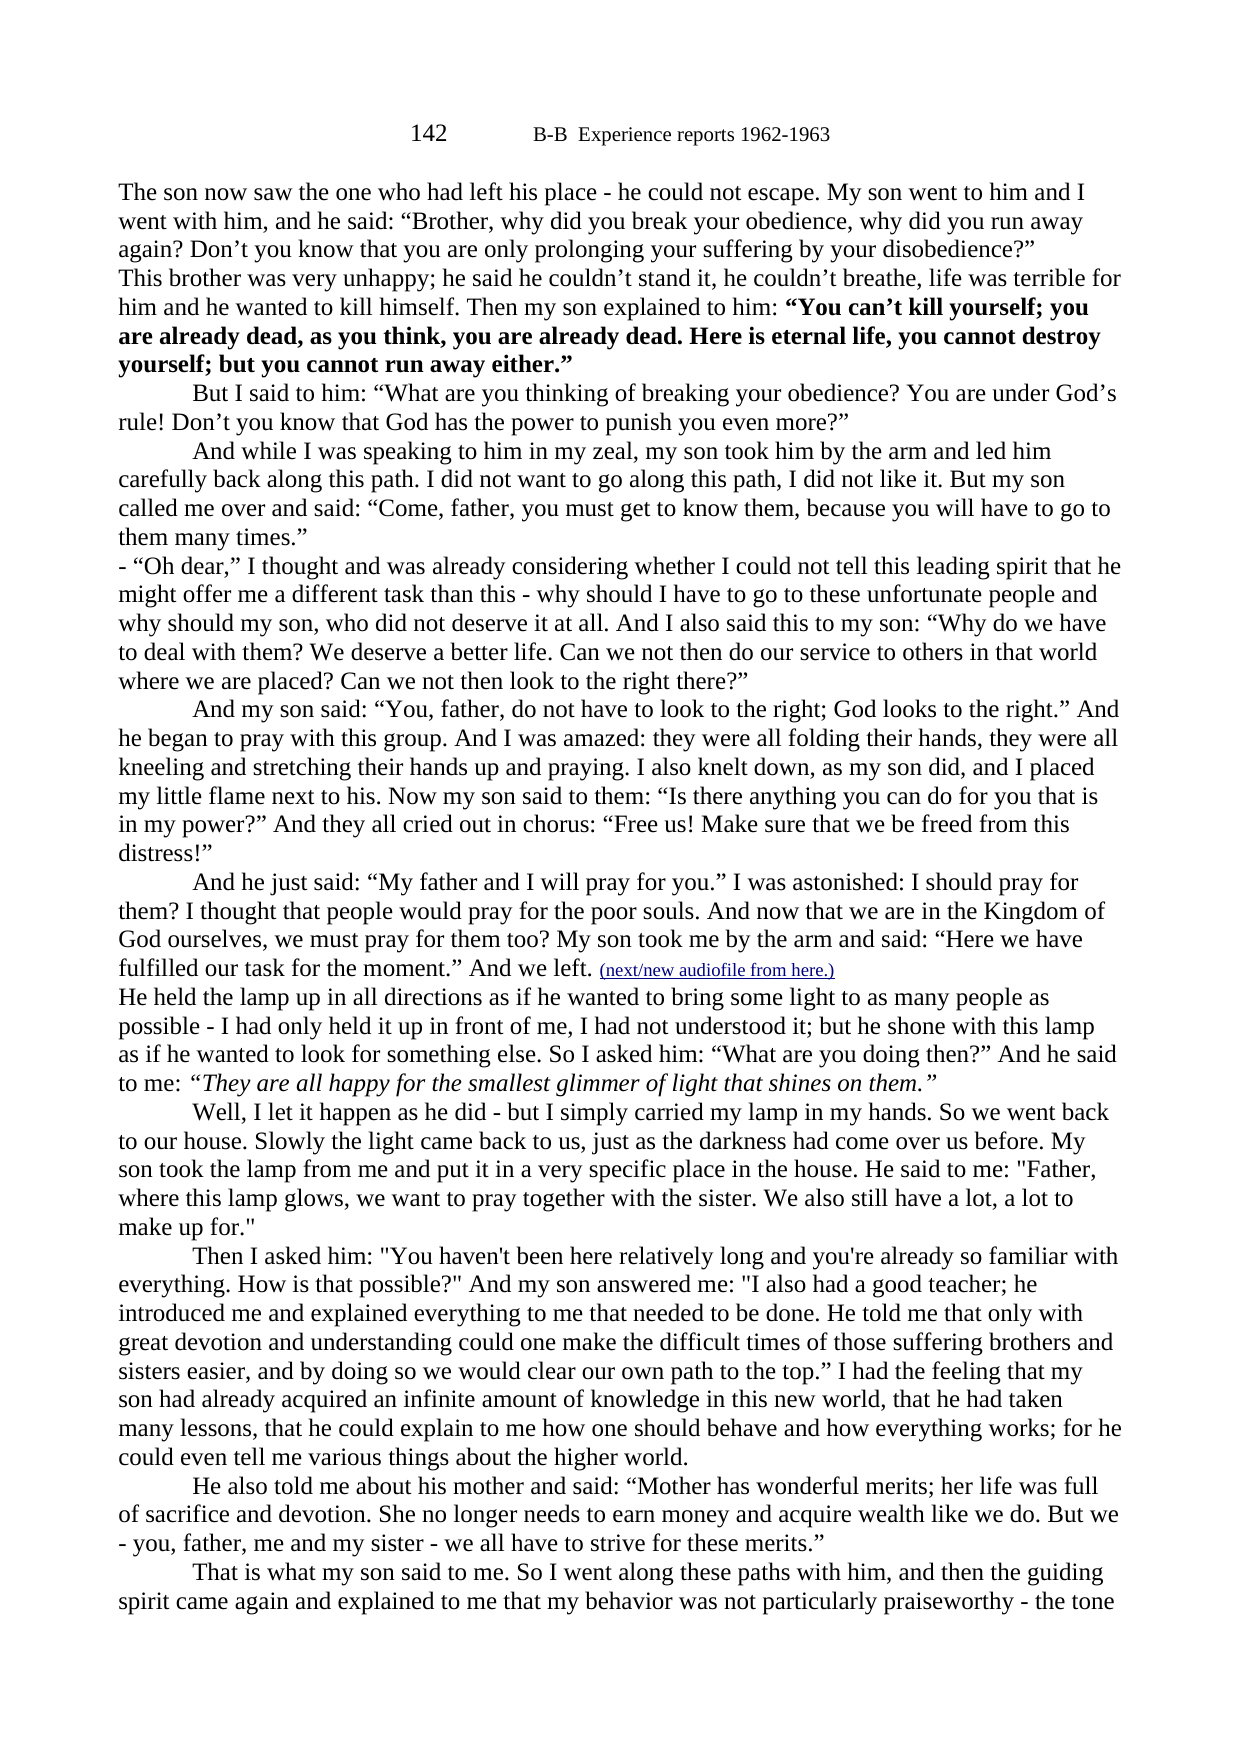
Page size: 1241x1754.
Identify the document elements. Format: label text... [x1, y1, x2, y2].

text And he just said: “My father and I will pray for you.” I was astonished: I should pray for them? I thought that people would pray for the poor souls. And now that we are in the Kingdom of God ourselves, we must pray for them too? My son took me by the arm and said: “Here we have fulfilled our task for the moment.” And we left. (next/new audiofile from here.) [118, 867, 1122, 982]
text But I said to him: “What are you thinking of breaking your obedience? You are under God’s rule! Don’t you know that God has the power to punish you even more?” [118, 378, 1122, 436]
text That is what my son said to me. So I went along these paths with him, and then the guiding spirit came again and explained to me that my behavior was not particularly praiseworthy - the tone [118, 1557, 1122, 1614]
text - “Oh dear,” I thought and was already considering whether I could not tell this leading spirit that he might offer me a different task than this - why should I have to go to these unfortunate people and why should my son, who did not deserve it at all. And I also said this to my son: “Why do we have to deal with them? We deserve a better life. Can we not then do our service to others in that world where we are placed? Can we not then look to the right there?” [118, 551, 1122, 694]
text He held the lamp up in all directions as if he wanted to bring some light to as many people as possible - I had only held it up in front of me, I had not understood it; but he shone with this lamp as if he wanted to look for something else. So I asked him: “What are you doing then?” And he said to me: “They are all happy for the smallest glimmer of light that shines on them.” [118, 982, 1122, 1097]
text And while I was speaking to him in my zeal, my son took him by the arm and led him carefully back along this path. I did not want to go along this path, I did not like it. But my son called me over and said: “Come, father, you must get to know them, because you will have to go to them many times.” [118, 436, 1122, 551]
text This brother was very unhappy; he said he couldn’t stand it, he couldn’t breathe, life was terrible for him and he wanted to kill himself. Then my son explained to him: “You can’t kill yourself; you are already dead, as you think, you are already dead. Here is eternal life, you cannot destroy yourself; but you cannot run away either.” [118, 263, 1122, 378]
text Then I asked him: "You haven't been here relatively long and you're already so familiar with everything. How is that possible?" And my son answered me: "I also had a good teacher; he introduced me and explained everything to me that needed to be done. He told me that only with great devotion and understanding could one make the difficult times of those suffering brothers and sisters easier, and by doing so we would clear our own path to the top.” I had the feeling that my son had already acquired an infinite amount of knowledge in this new world, that he had taken many lessons, that he could explain to me how one should behave and how everything works; for he could even tell me various things about the higher world. [118, 1241, 1122, 1471]
text The son now saw the one who had left his place - he could not escape. My son went to him and I went with him, and he said: “Brother, why did you break your obedience, why did you run away again? Don’t you know that you are only prolonging your suffering by your disobedience?” [118, 177, 1122, 263]
text He also told me about his mother and said: “Mother has wonderful merits; her life was full of sacrifice and devotion. She no longer needs to earn money and acquire wealth like we do. But we - you, father, me and my sister - we all have to strive for these merits.” [118, 1471, 1122, 1557]
text And my son said: “You, father, do not have to look to the right; God looks to the right.” And he began to pray with this group. And I was amazed: they were all folding their hands, they were all kneeling and stretching their hands up and praying. I also knelt down, as my son did, and I placed my little flame next to his. Now my son said to them: “Is there anything you can do for you that is in my power?” And they all cried out in chorus: “Free us! Make sure that we be freed from this distress!” [118, 694, 1122, 867]
text Well, I let it happen as he did - but I simply carried my lamp in my hands. So we went back to our house. Slowly the light came back to us, just as the darkness had come over us before. My son took the lamp from me and put it in a very specific place in the house. He said to me: "Father, where this lamp glows, we want to pray together with the sister. We also still have a lot, a lot to make up for." [118, 1097, 1122, 1241]
